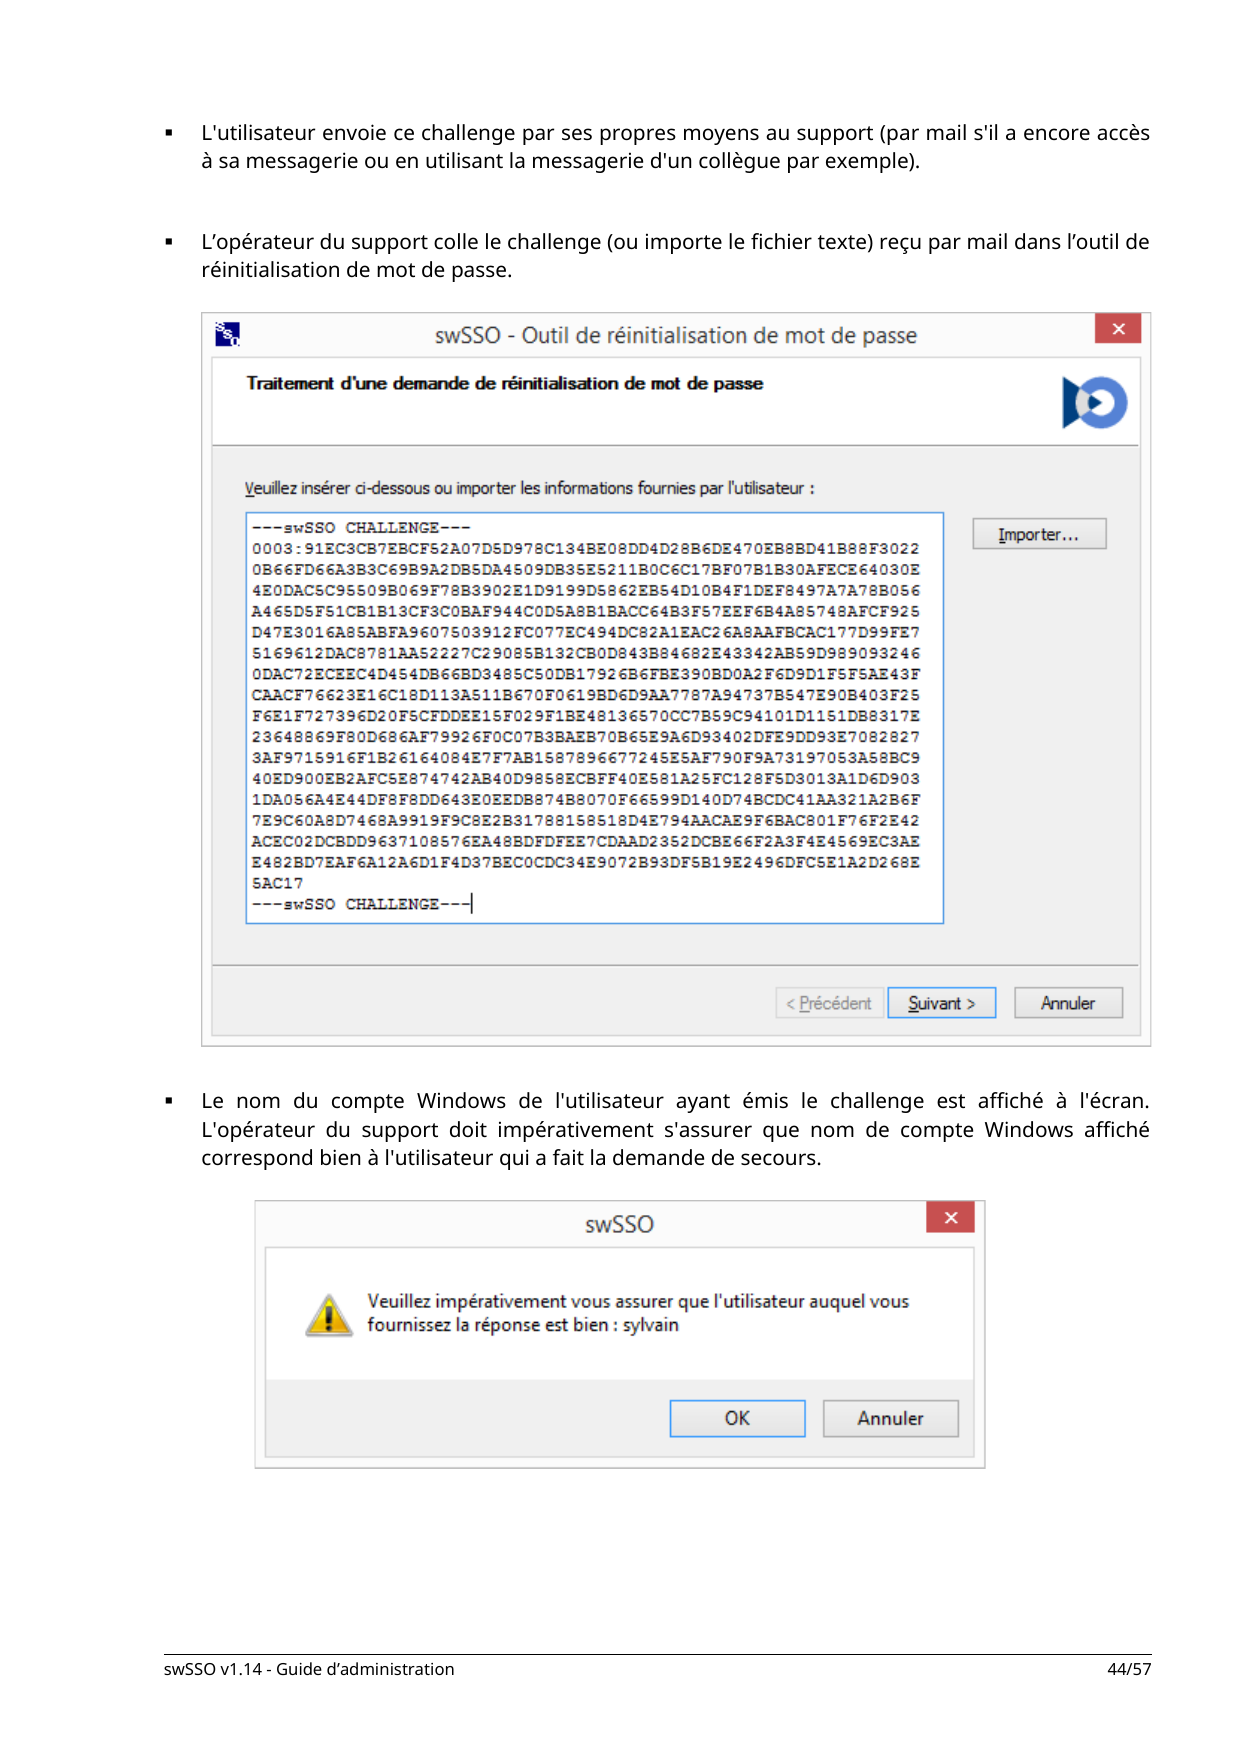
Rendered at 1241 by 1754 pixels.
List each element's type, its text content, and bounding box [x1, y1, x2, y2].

list L'utilisateur envoie ce challenge par ses propres moyens au support (par mail s'il a encore accès à sa messagerie ou en utilisant la messagerie d'un collègue par exemple). [164, 118, 1152, 175]
list L’opérateur du support colle le challenge (ou importe le fichier texte) reçu par mail dans l’outil de réinitialisation de mot de passe. [164, 227, 1152, 284]
list Le nom du compte Windows de l'utilisateur ayant émis le challenge est affiché à l'écran. L'opérateur du support doit impérativement s'assurer que nom de compte Windows affiché correspond bien à l'utilisateur qui a fait la demande de secours. [164, 1087, 1152, 1172]
picture [254, 1200, 986, 1469]
picture [201, 312, 1152, 1047]
